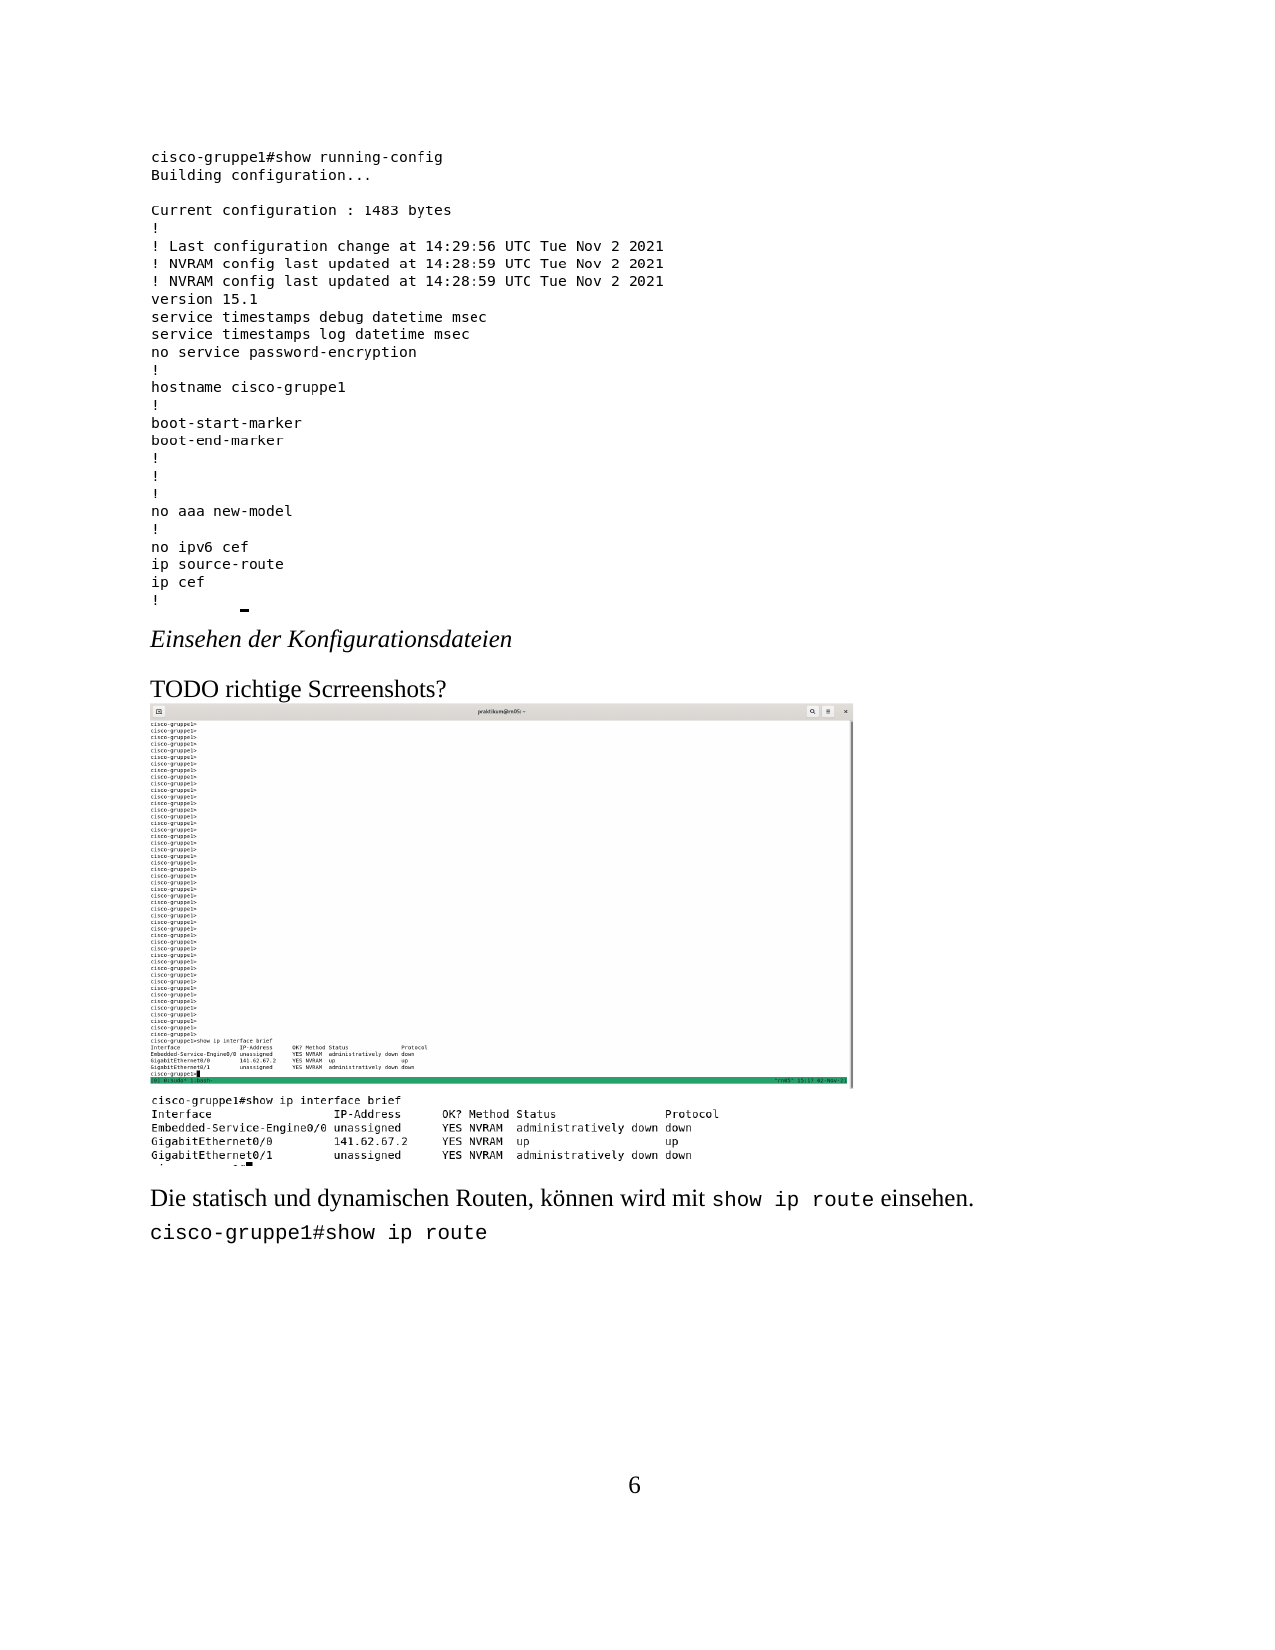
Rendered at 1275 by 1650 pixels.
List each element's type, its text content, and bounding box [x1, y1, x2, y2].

text Die statisch und dynamischen Routen, können wird mit show ip route einsehen. [150, 1183, 1125, 1213]
picture [150, 703, 854, 1089]
picture [150, 1094, 854, 1166]
text TODO richtige Scrreenshots? [150, 674, 1125, 703]
text Einsehen der Konfigurationsdateien [150, 624, 1125, 653]
text cisco-gruppe1#show ip route [150, 1222, 1125, 1246]
picture [150, 150, 854, 612]
